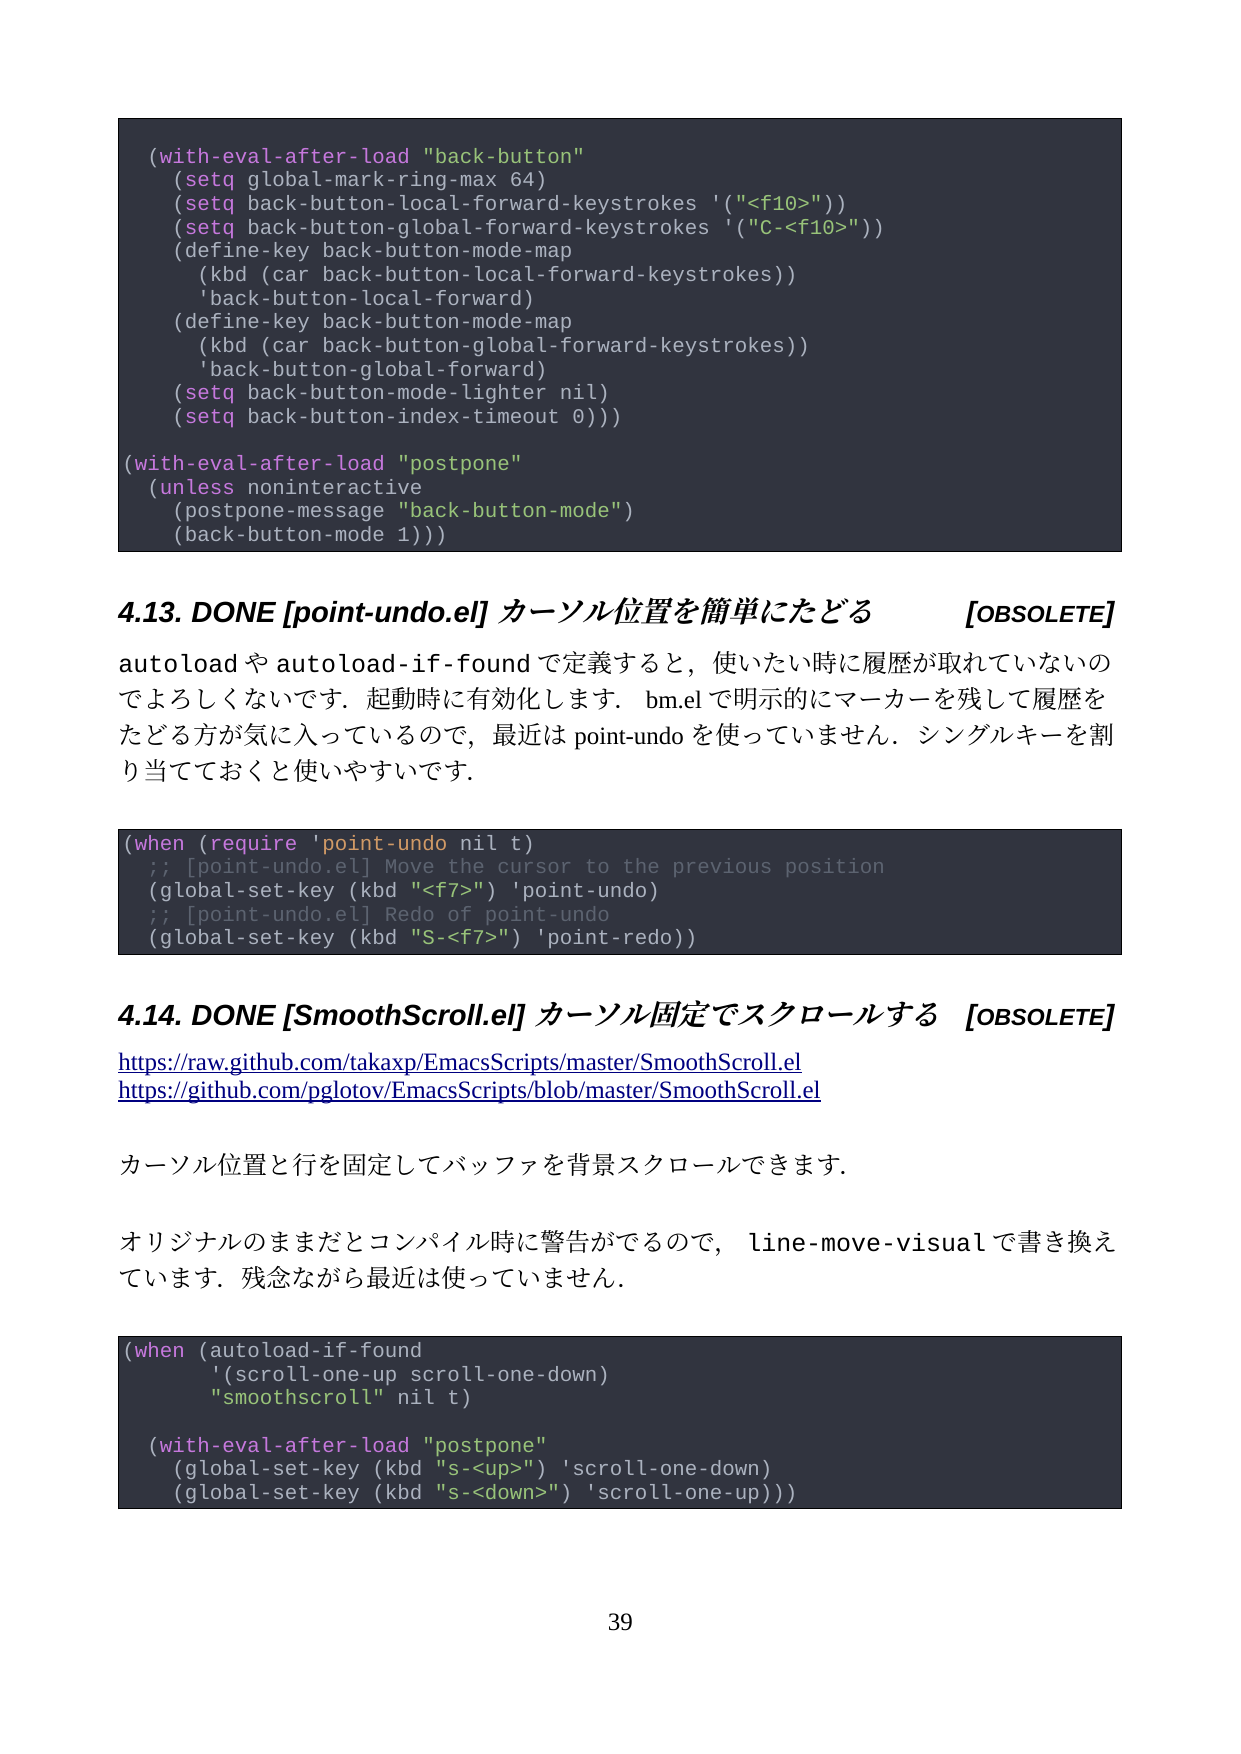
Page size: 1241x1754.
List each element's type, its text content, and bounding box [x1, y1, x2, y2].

text (global-set-key (kbd "<f7>") 'point-undo) [119, 876, 1121, 900]
text "smoothscroll" nil t) [119, 1383, 1121, 1407]
text (setq back-button-index-timeout 0))) [119, 402, 1121, 426]
text オリジナルのままだとコンパイル時に警告がでるので， line-move-visual で書き換えています．残念ながら最近は使っていません． [118, 1223, 1122, 1323]
text 'back-button-local-forward) [119, 284, 1121, 307]
text autoload や autoload-if-found で定義すると，使いたい時に履歴が取れていないのでよろしくないです．起動時に有効化します． bm.el で明示的にマーカーを残して履歴をたどる方が気に入っているので，最近は point-undo を使っていません．シングルキーを割り当てておくと使いやすいです． [118, 643, 1122, 816]
text (postpone-message "back-button-mode") [119, 496, 1121, 520]
text (setq back-button-local-forward-keystrokes '("<f10>")) [119, 189, 1121, 213]
text (with-eval-after-load "postpone" [119, 1431, 1121, 1454]
text (kbd (car back-button-local-forward-keystrokes)) [119, 260, 1121, 284]
text (define-key back-button-mode-map [119, 236, 1121, 260]
text カーソル位置と行を固定してバッファを背景スクロールできます． [118, 1145, 1122, 1210]
text (when (autoload-if-found [119, 1337, 1121, 1360]
text (global-set-key (kbd "S-<f7>") 'point-redo)) [119, 923, 1121, 954]
text (unless noninteractive [119, 473, 1121, 496]
text 'back-button-global-forward) [119, 354, 1121, 378]
text (global-set-key (kbd "s-<up>") 'scroll-one-down) [119, 1454, 1121, 1478]
text (setq back-button-global-forward-keystrokes '("C-<f10>")) [119, 213, 1121, 236]
text (setq back-button-mode-lighter nil) [119, 378, 1121, 402]
text ;; [point-undo.el] Redo of point-undo [119, 900, 1121, 923]
text (kbd (car back-button-global-forward-keystrokes)) [119, 331, 1121, 354]
subtitle DONE [SmoothScroll.el] カーソル固定でスクロールする [obsolete] [118, 992, 1122, 1034]
text (define-key back-button-mode-map [119, 307, 1121, 331]
text (with-eval-after-load "postpone" [119, 449, 1121, 473]
subtitle DONE [point-undo.el] カーソル位置を簡単にたどる [obsolete] [118, 589, 1122, 631]
text https://raw.github.com/takaxp/EmacsScripts/master/SmoothScroll.el https://github.com/pglotov/EmacsScripts/blob/master/SmoothScroll.el [118, 1047, 1122, 1133]
text '(scroll-one-up scroll-one-down) [119, 1360, 1121, 1383]
text ;; [point-undo.el] Move the cursor to the previous position [119, 852, 1121, 876]
text (back-button-mode 1))) [119, 520, 1121, 551]
text (when (require 'point-undo nil t) [119, 830, 1121, 852]
text (with-eval-after-load "back-button" [119, 142, 1121, 165]
text (global-set-key (kbd "s-<down>") 'scroll-one-up))) [119, 1478, 1121, 1508]
text (setq global-mark-ring-max 64) [119, 165, 1121, 189]
